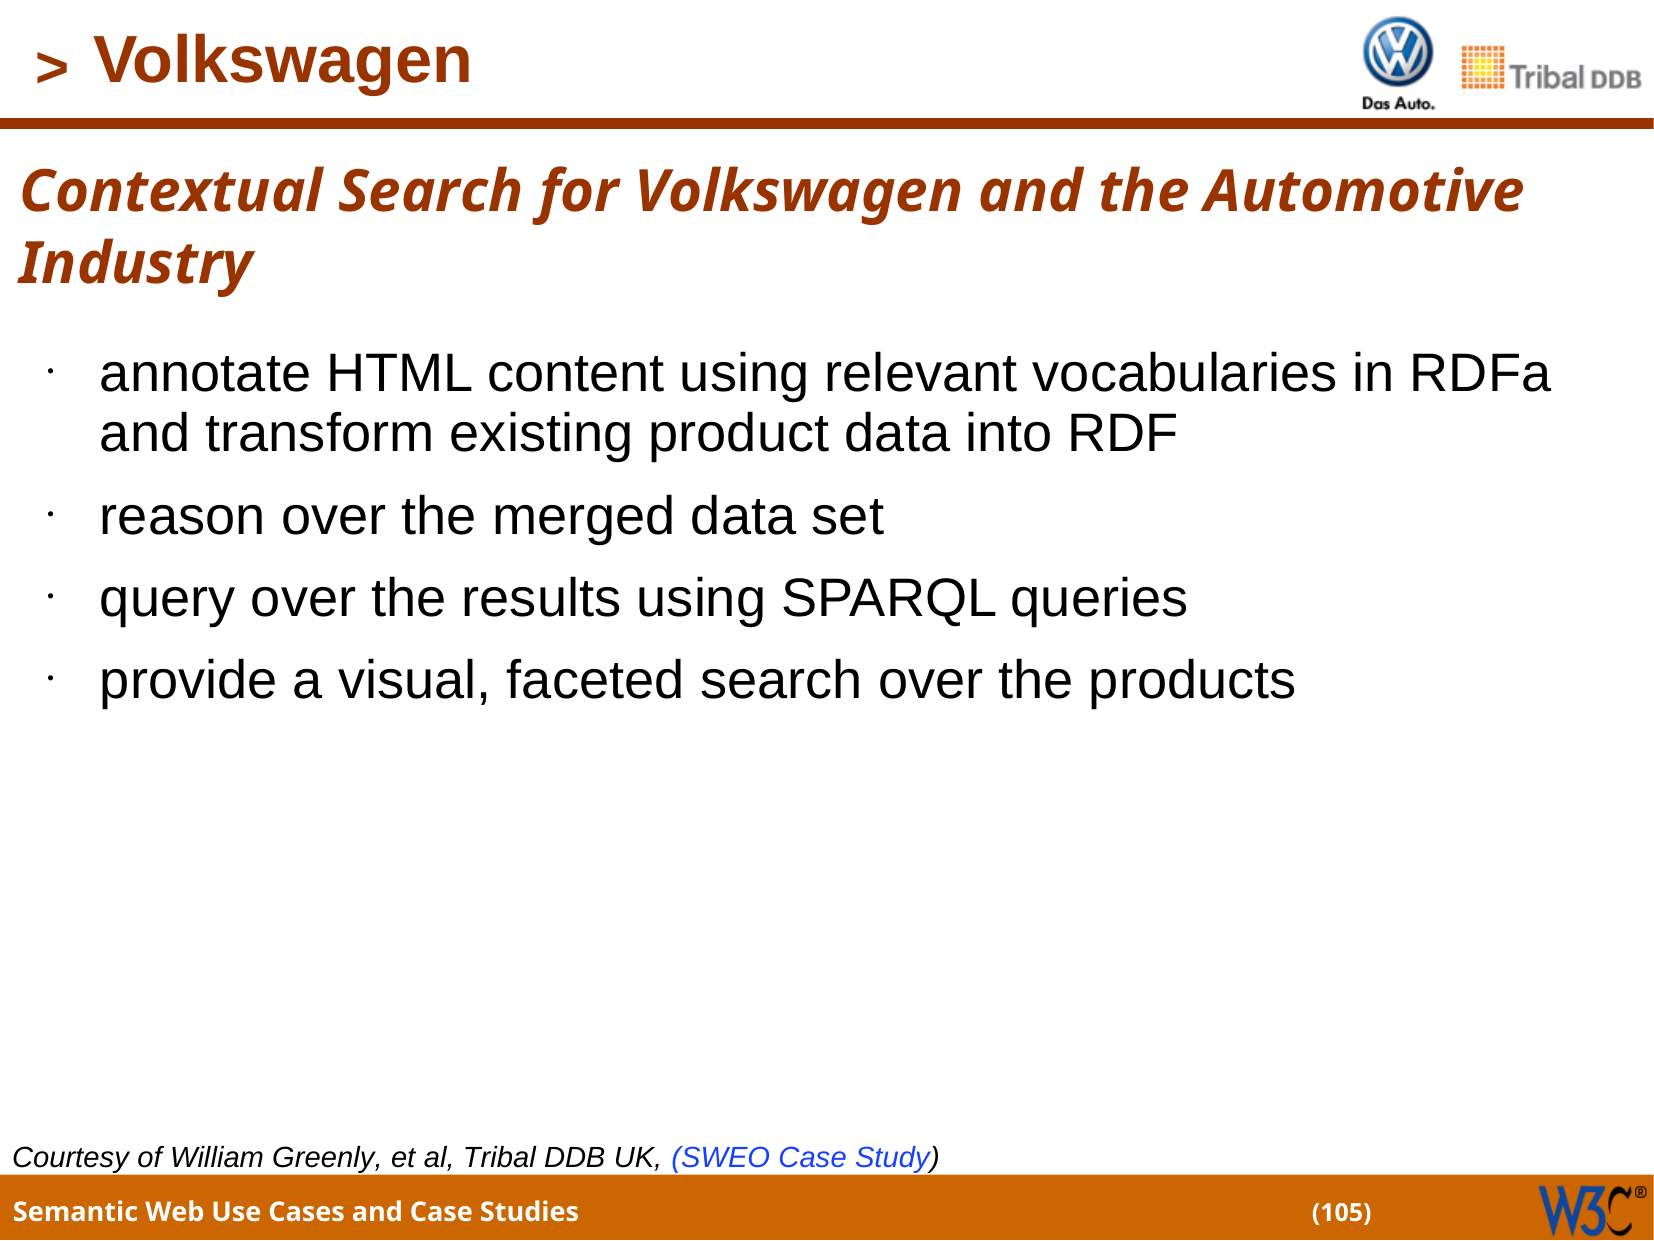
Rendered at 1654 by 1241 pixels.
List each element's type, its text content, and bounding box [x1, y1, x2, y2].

text_box Courtesy of William Greenly, et al, Tribal DDB UK, (SWEO Case Study) [11, 1139, 930, 1173]
list annotate HTML content using relevant vocabularies in RDFa and transform existing product data into RDF reason over the merged data set query over the results using SPARQL queries provide a visual, faceted search over the products [29, 339, 1624, 1134]
title Volkswagen [93, 0, 1493, 119]
picture [1346, 7, 1649, 114]
text_box Contextual Search for Volkswagen and the Automotive Industry [19, 149, 1561, 296]
picture [1535, 1183, 1651, 1240]
